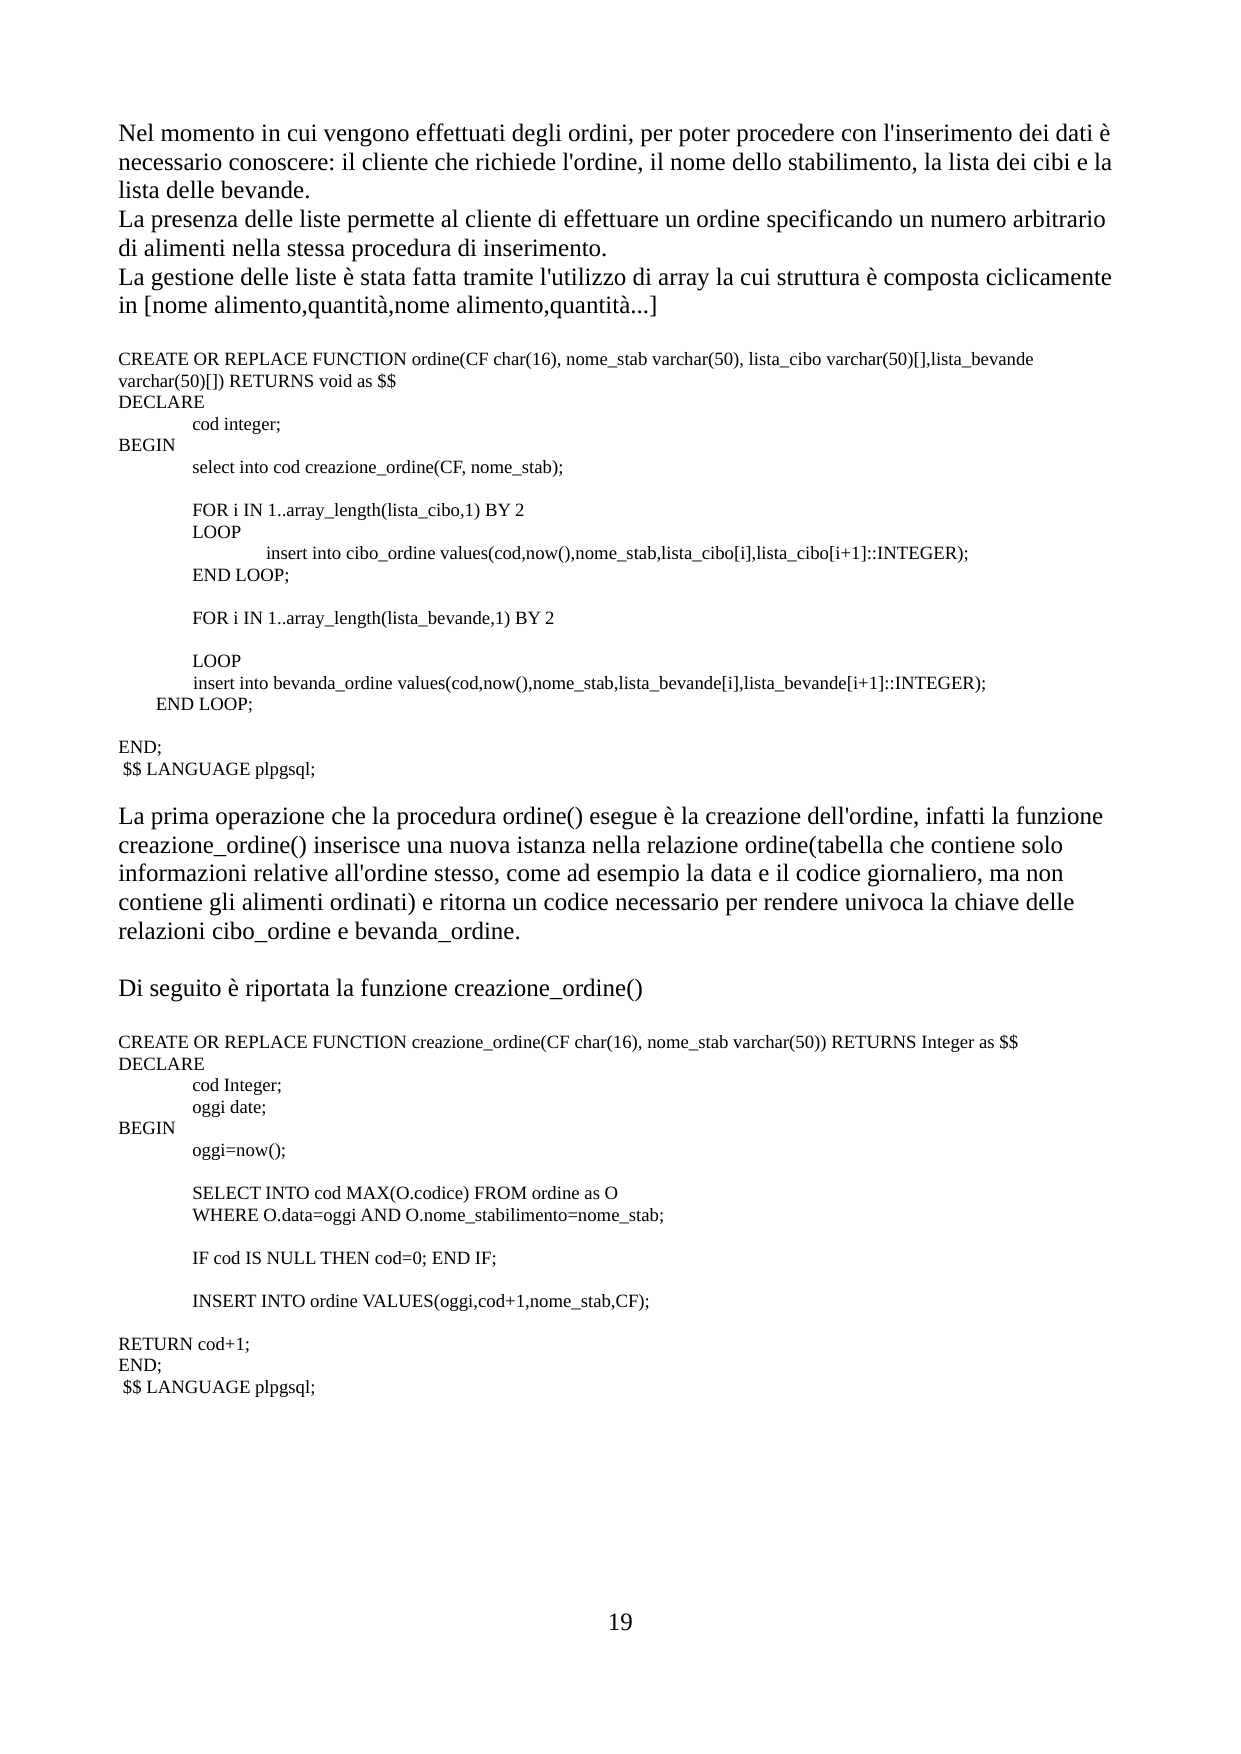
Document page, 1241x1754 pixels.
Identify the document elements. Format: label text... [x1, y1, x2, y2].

text select into cod creazione_ordine(CF, nome_stab); [118, 456, 1122, 477]
text FOR i IN 1..array_length(lista_bevande,1) BY 2 [118, 607, 1122, 628]
text oggi=now(); [118, 1139, 1122, 1160]
text CREATE OR REPLACE FUNCTION ordine(CF char(16), nome_stab varchar(50), lista_cibo varchar(50)[],lista_bevande varchar(50)[]) RETURNS void as $$ [118, 348, 1122, 391]
text LOOP [118, 521, 1122, 542]
text WHERE O.data=oggi AND O.nome_stabilimento=nome_stab; [118, 1203, 1122, 1225]
text FOR i IN 1..array_length(lista_cibo,1) BY 2 [118, 499, 1122, 521]
text $$ LANGUAGE plpgsql; [118, 758, 1122, 779]
text END; [118, 736, 1122, 758]
text SELECT INTO cod MAX(O.codice) FROM ordine as O [118, 1182, 1122, 1203]
text Nel momento in cui vengono effettuati degli ordini, per poter procedere con l'inserimento dei dati è necessario conoscere: il cliente che richiede l'ordine, il nome dello stabilimento, la lista dei cibi e la lista delle bevande. [118, 118, 1122, 204]
text DECLARE [118, 391, 1122, 413]
text BEGIN [118, 434, 1122, 456]
text Di seguito è riportata la funzione creazione_ordine() [118, 973, 1122, 1002]
text La presenza delle liste permette al cliente di effettuare un ordine specificando un numero arbitrario di alimenti nella stessa procedura di inserimento. [118, 204, 1122, 262]
text LOOP [118, 650, 1122, 672]
text cod Integer; [118, 1074, 1122, 1096]
text oggi date; [118, 1096, 1122, 1117]
text La prima operazione che la procedura ordine() esegue è la creazione dell'ordine, infatti la funzione creazione_ordine() inserisce una nuova istanza nella relazione ordine(tabella che contiene solo informazioni relative all'ordine stesso, come ad esempio la data e il codice giornaliero, ma non contiene gli alimenti ordinati) e ritorna un codice necessario per rendere univoca la chiave delle relazioni cibo_ordine e bevanda_ordine. [118, 801, 1122, 945]
text insert into cibo_ordine values(cod,now(),nome_stab,lista_cibo[i],lista_cibo[i+1]::INTEGER); [118, 542, 1122, 564]
text $$ LANGUAGE plpgsql; [118, 1376, 1122, 1397]
text END LOOP; [118, 693, 1122, 715]
text DECLARE [118, 1052, 1122, 1074]
text IF cod IS NULL THEN cod=0; END IF; [118, 1247, 1122, 1268]
text BEGIN [118, 1117, 1122, 1139]
text La gestione delle liste è stata fatta tramite l'utilizzo di array la cui struttura è composta ciclicamente in [nome alimento,quantità,nome alimento,quantità...] [118, 262, 1122, 319]
text cod integer; [118, 413, 1122, 434]
text END LOOP; [118, 564, 1122, 585]
text END; [118, 1354, 1122, 1376]
text RETURN cod+1; [118, 1333, 1122, 1354]
text insert into bevanda_ordine values(cod,now(),nome_stab,lista_bevande[i],lista_bevande[i+1]::INTEGER); [118, 672, 1122, 693]
text CREATE OR REPLACE FUNCTION creazione_ordine(CF char(16), nome_stab varchar(50)) RETURNS Integer as $$ [118, 1031, 1122, 1052]
text INSERT INTO ordine VALUES(oggi,cod+1,nome_stab,CF); [118, 1290, 1122, 1311]
